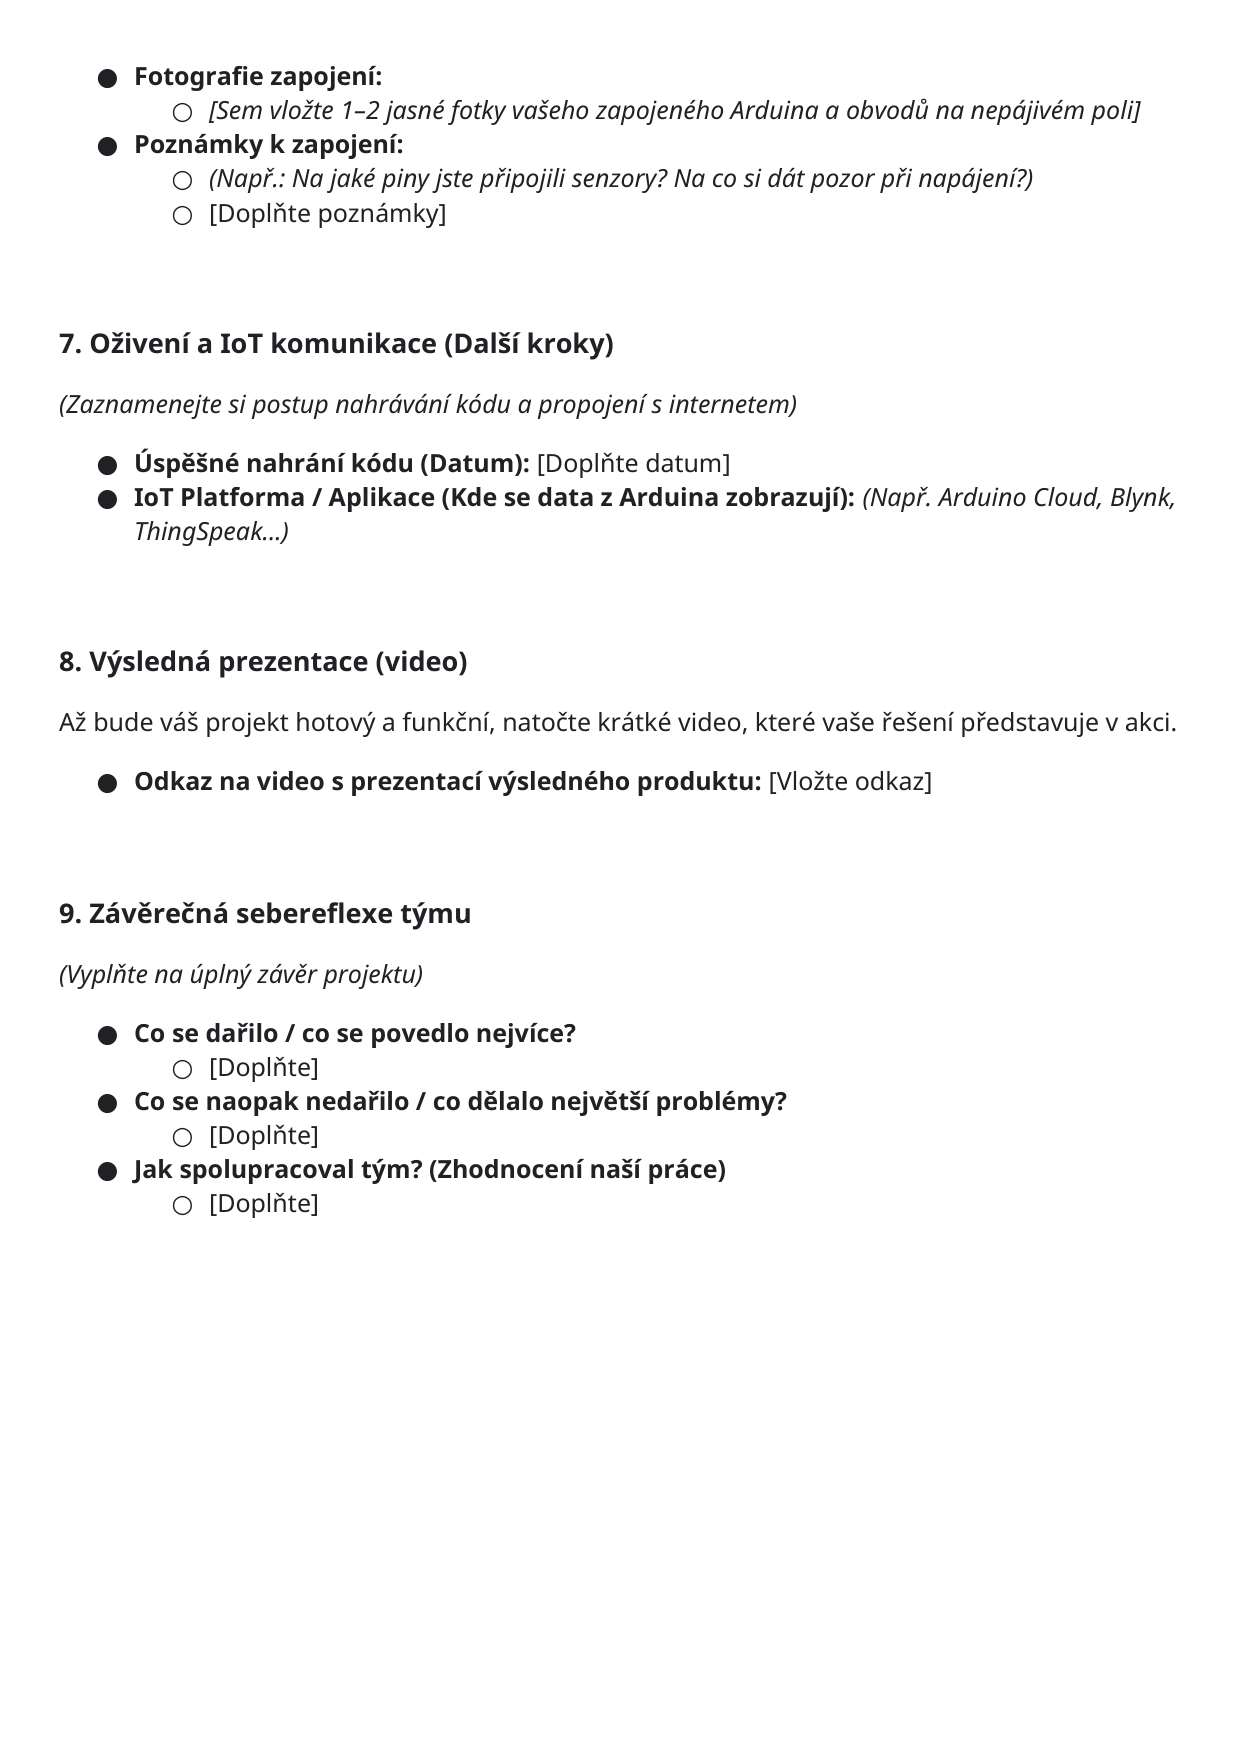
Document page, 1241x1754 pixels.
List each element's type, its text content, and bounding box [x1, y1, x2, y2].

list [Sem vložte 1–2 jasné fotky vašeho zapojeného Arduina a obvodů na nepájivém poli] [171, 93, 1181, 127]
list Co se naopak nedařilo / co dělalo největší problémy? [96, 1083, 1181, 1118]
list [Doplňte poznámky] [171, 195, 1181, 229]
text Až bude váš projekt hotový a funkční, natočte krátké video, které vaše řešení představuje v akci. [59, 705, 1181, 739]
list Úspěšné nahrání kódu (Datum): [Doplňte datum] [96, 445, 1181, 479]
subtitle 7. Oživení a IoT komunikace (Další kroky) [59, 324, 1181, 361]
text (Vyplňte na úplný závěr projektu) [59, 956, 1181, 990]
list Co se dařilo / co se povedlo nejvíce? [96, 1015, 1181, 1049]
list Fotografie zapojení: [96, 59, 1181, 93]
subtitle 8. Výsledná prezentace (video) [59, 643, 1181, 680]
list Poznámky k zapojení: [96, 127, 1181, 161]
list (Např.: Na jaké piny jste připojili senzory? Na co si dát pozor při napájení?) [171, 161, 1181, 195]
list [Doplňte] [171, 1049, 1181, 1083]
text (Zaznamenejte si postup nahrávání kódu a propojení s internetem) [59, 386, 1181, 420]
subtitle 9. Závěrečná sebereflexe týmu [59, 894, 1181, 931]
list [Doplňte] [171, 1118, 1181, 1152]
list [Doplňte] [171, 1186, 1181, 1220]
list Jak spolupracoval tým? (Zhodnocení naší práce) [96, 1152, 1181, 1186]
list Odkaz na video s prezentací výsledného produktu: [Vložte odkaz] [96, 764, 1181, 798]
list IoT Platforma / Aplikace (Kde se data z Arduina zobrazují): (Např. Arduino Cloud, Blynk, ThingSpeak...) [96, 479, 1181, 548]
